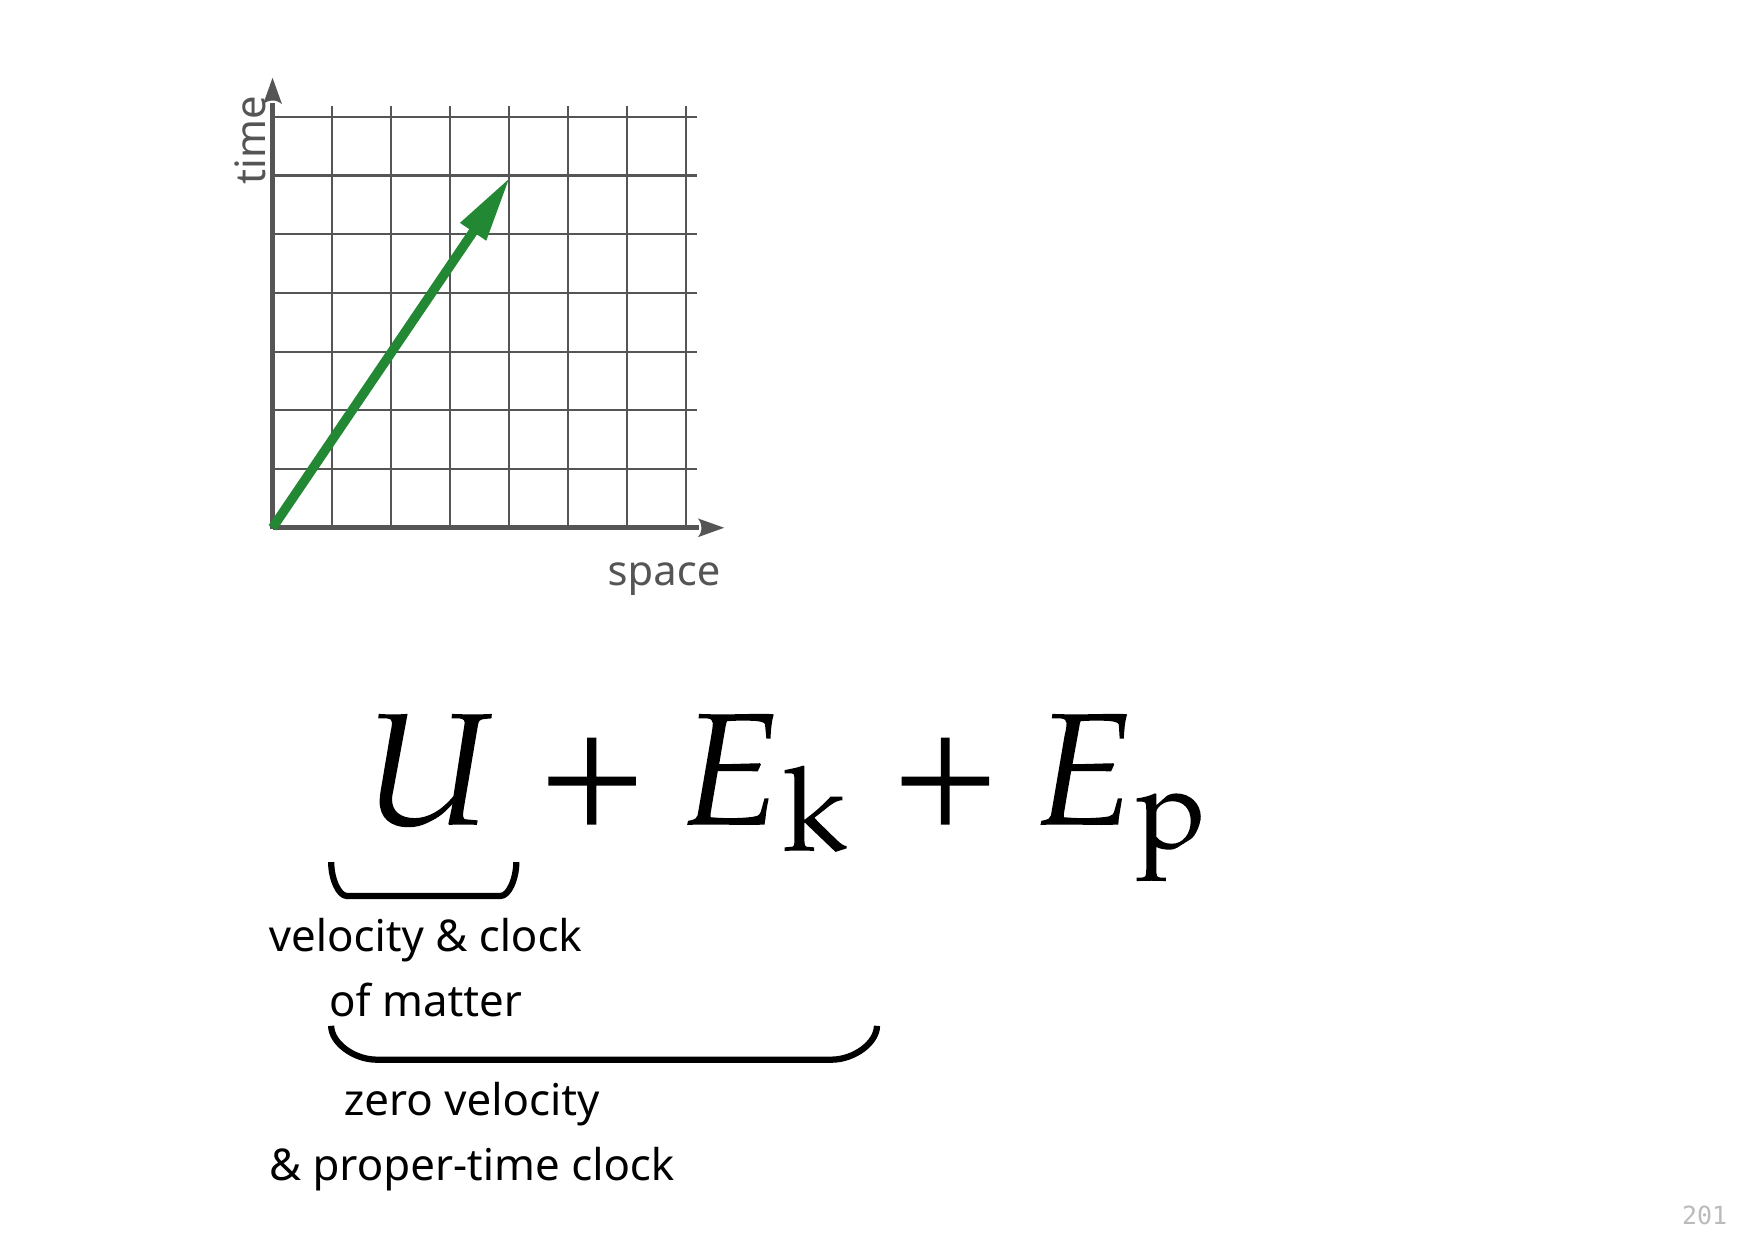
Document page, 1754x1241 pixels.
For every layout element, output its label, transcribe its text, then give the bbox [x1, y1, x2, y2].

text_box velocity & clock of matter [254, 891, 594, 1003]
text_box [1040, 713, 1128, 826]
text_box [784, 765, 847, 852]
text_box space [593, 527, 725, 589]
text_box [548, 737, 636, 825]
text_box [687, 713, 774, 826]
text_box [378, 713, 492, 828]
text_box time [207, 86, 269, 199]
text_box [901, 737, 990, 825]
text_box zero velocity & proper-time clock [254, 1054, 672, 1166]
text_box [1136, 793, 1201, 882]
